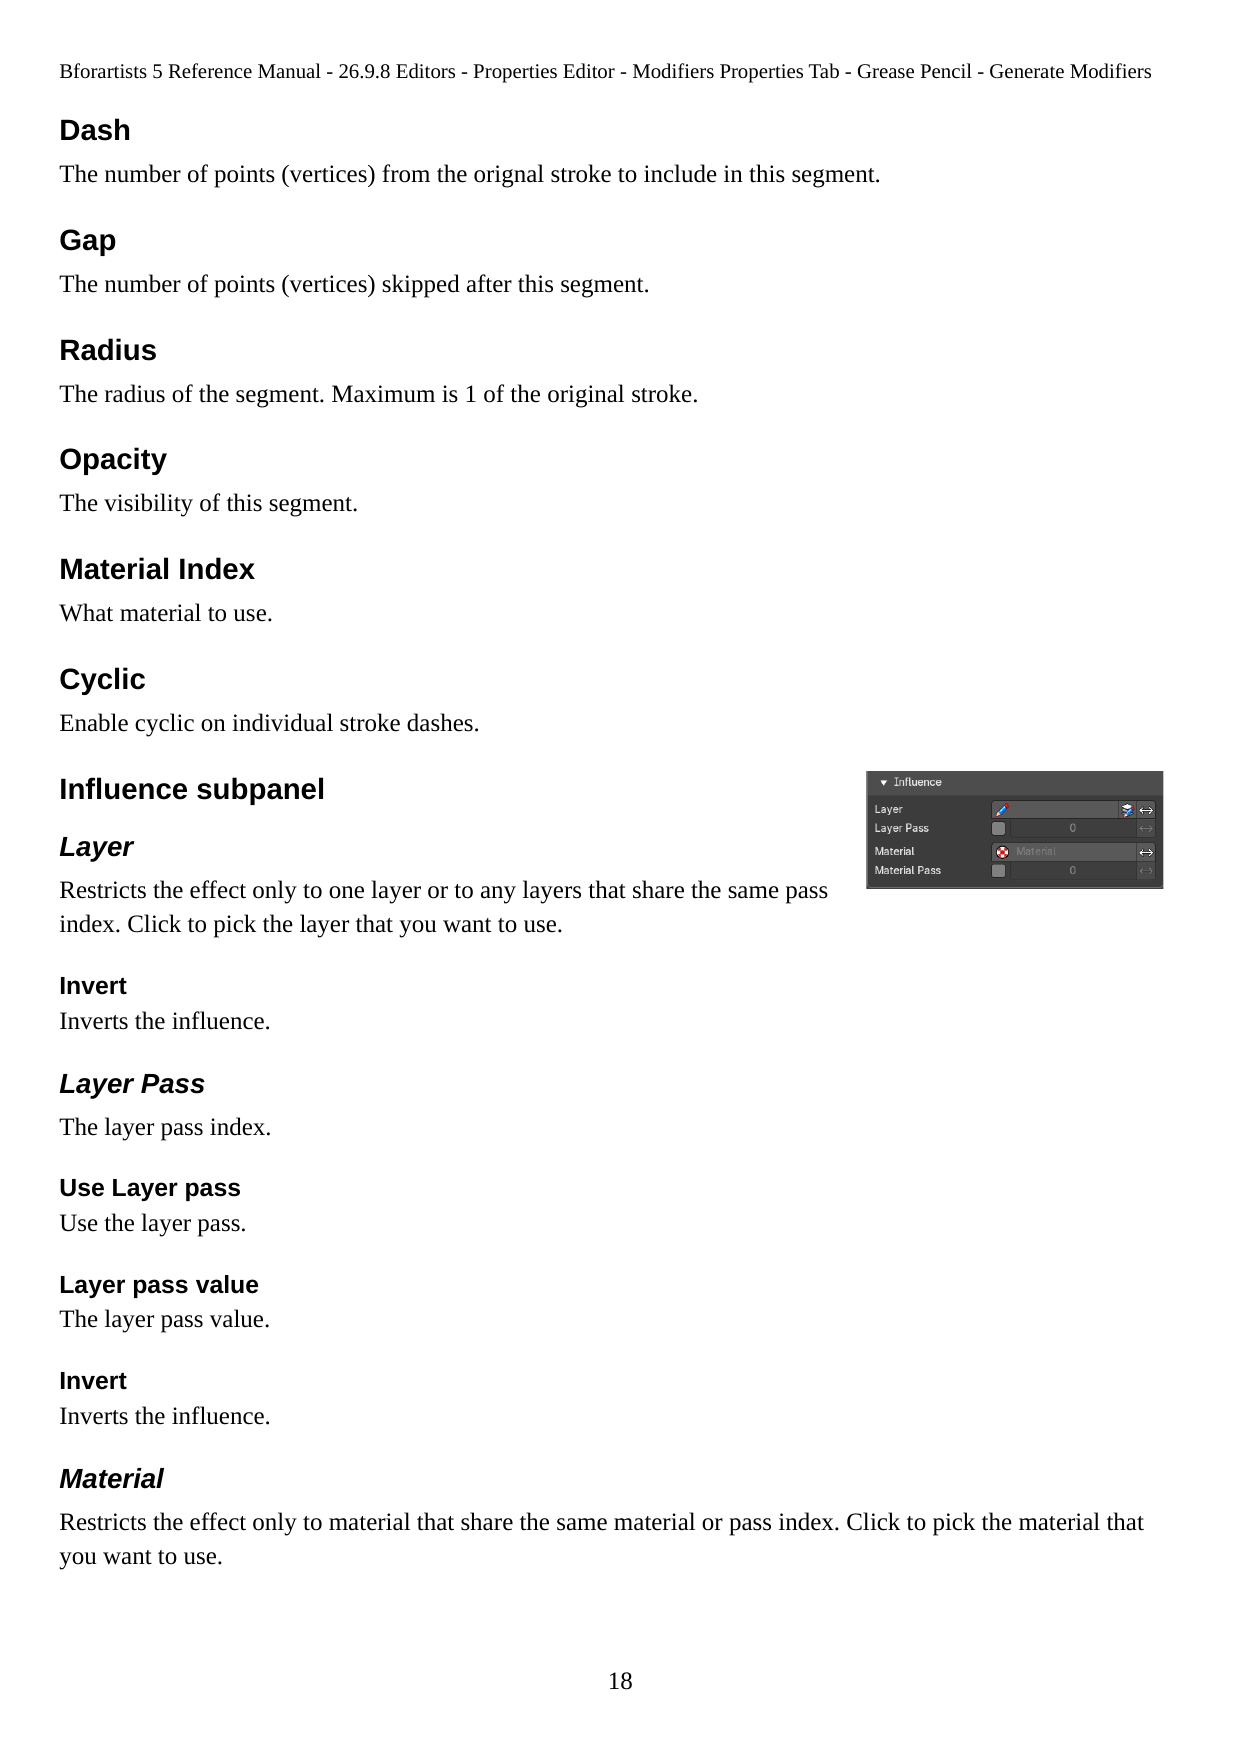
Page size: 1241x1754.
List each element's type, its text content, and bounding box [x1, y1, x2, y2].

subtitle Layer pass value [59, 1270, 1181, 1298]
text Enable cyclic on individual stroke dashes. [59, 708, 1181, 737]
subtitle Invert [59, 971, 1181, 1000]
picture [866, 771, 1164, 889]
text Inverts the influence. [59, 1401, 1181, 1430]
subtitle Use Layer pass [59, 1173, 1181, 1202]
subtitle Radius [59, 332, 1181, 366]
text The number of points (vertices) skipped after this segment. [59, 269, 1181, 297]
subtitle Cyclic [59, 662, 1181, 696]
text Inverts the influence. [59, 1006, 1181, 1035]
text The layer pass value. [59, 1304, 1181, 1333]
text The visibility of this segment. [59, 488, 1181, 517]
subtitle Opacity [59, 442, 1181, 476]
subtitle [1164, 772, 1181, 806]
text Use the layer pass. [59, 1208, 1181, 1237]
text The layer pass index. [59, 1112, 1181, 1141]
subtitle Invert [59, 1366, 1181, 1395]
subtitle [1164, 831, 1181, 863]
subtitle Layer Pass [59, 1067, 1181, 1099]
text What material to use. [59, 598, 1181, 627]
text Restricts the effect only to material that share the same material or pass index. Click to pick the material that you want to use. [59, 1507, 1181, 1570]
text The radius of the segment. Maximum is 1 of the original stroke. [59, 379, 1181, 407]
subtitle Dash [59, 113, 1181, 146]
subtitle Layer [59, 831, 866, 863]
text Restricts the effect only to one layer or to any layers that share the same pass index. Click to pick the layer that you want to use. [59, 875, 1181, 938]
text The number of points (vertices) from the orignal stroke to include in this segment. [59, 159, 1181, 188]
subtitle Gap [59, 222, 1181, 256]
subtitle Influence subpanel [59, 772, 866, 806]
subtitle Material [59, 1462, 1181, 1494]
subtitle Material Index [59, 552, 1181, 586]
